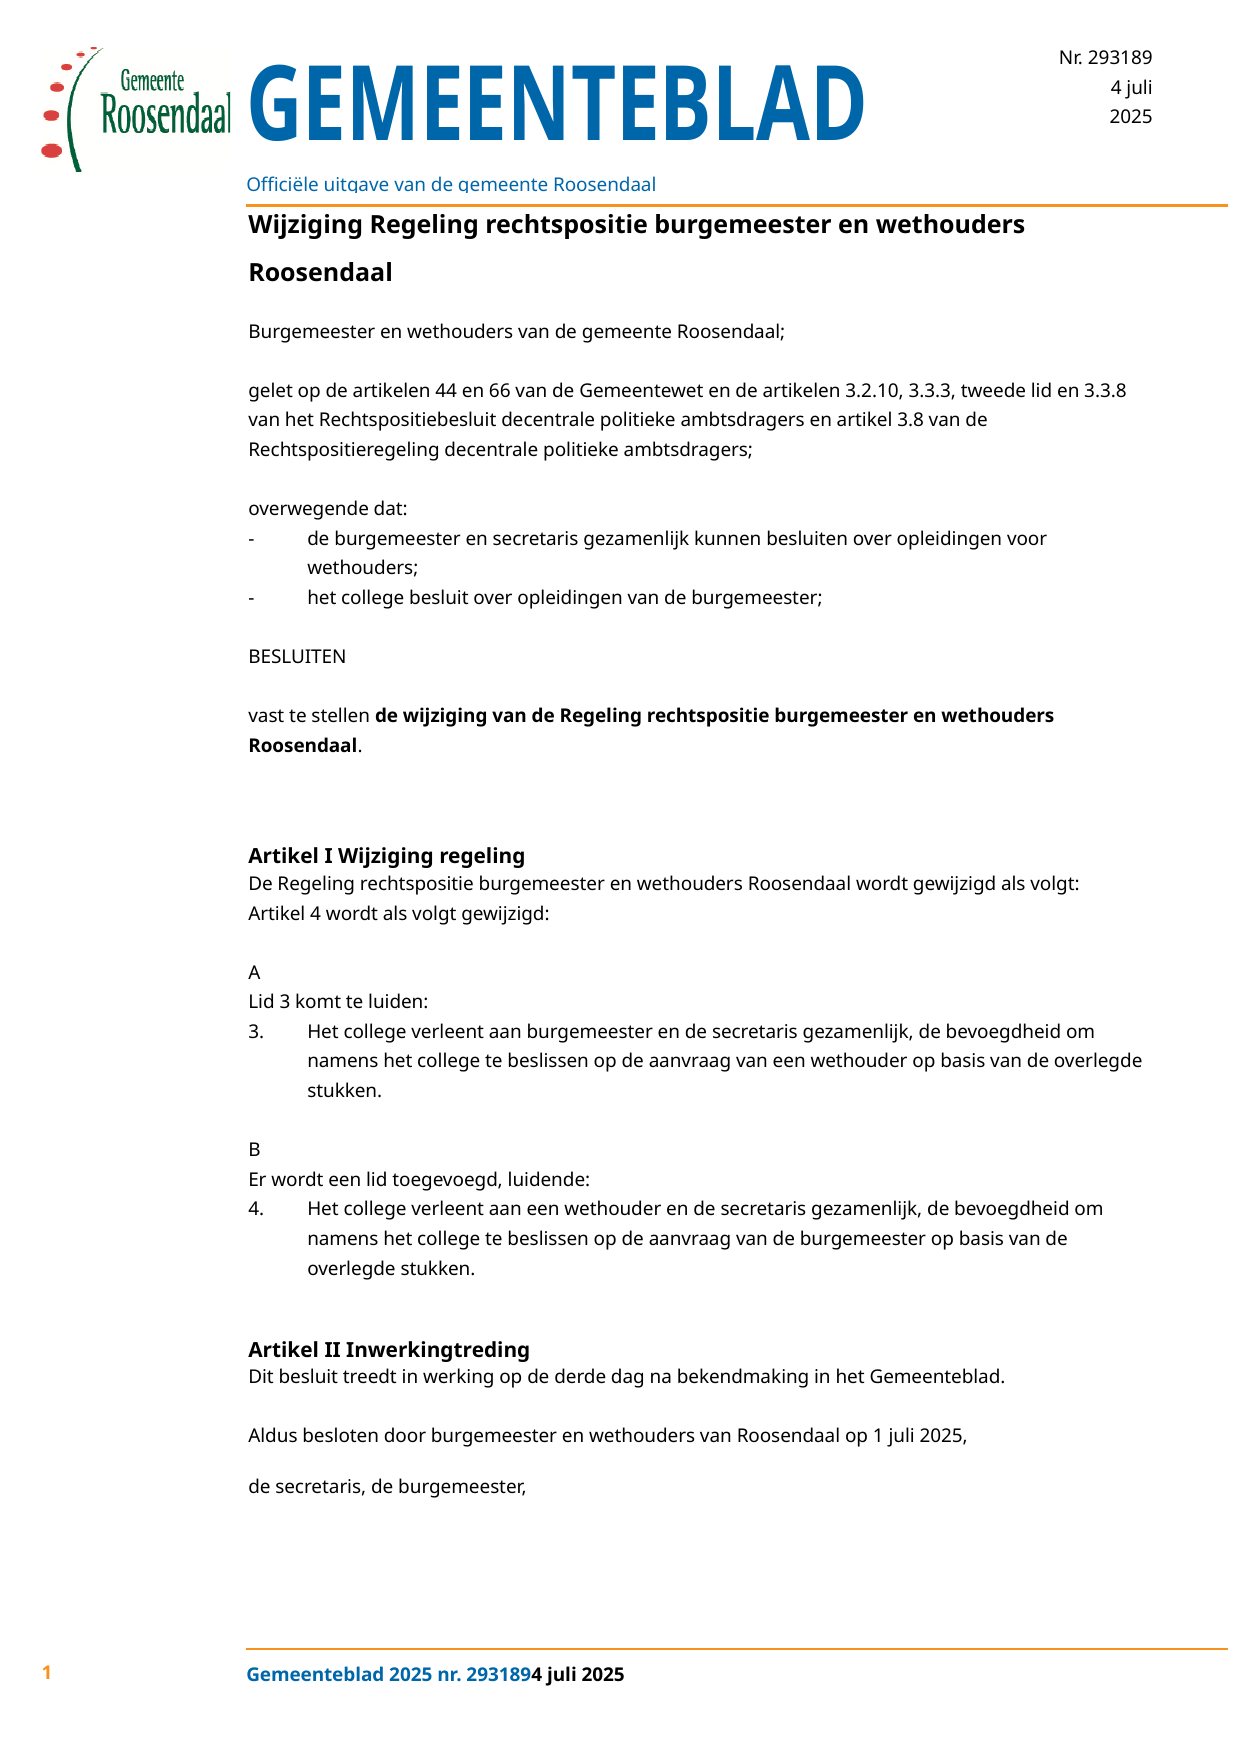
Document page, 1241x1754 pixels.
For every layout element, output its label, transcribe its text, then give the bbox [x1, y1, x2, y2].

text vast te stellen de wijziging van de Regeling rechtspositie burgemeester en wethouders Roosendaal. [248, 702, 1152, 758]
text A [248, 959, 1152, 984]
text Artikel I Wijziging regeling [248, 842, 1152, 870]
text overwegende dat: [248, 495, 1152, 521]
text Aldus besloten door burgemeester en wethouders van Roosendaal op 1 juli 2025, [248, 1422, 1152, 1448]
list het college besluit over opleidingen van de burgemeester; [248, 584, 1152, 610]
list de burgemeester en secretaris gezamenlijk kunnen besluiten over opleidingen voor wethouders; [248, 525, 1152, 580]
list Het college verleent aan een wethouder en de secretaris gezamenlijk, de bevoegdheid om namens het college te beslissen op de aanvraag van de burgemeester op basis van de overlegde stukken. [248, 1196, 1152, 1280]
text de secretaris, de burgemeester, [248, 1474, 1152, 1499]
text Lid 3 komt te luiden: [248, 988, 1152, 1014]
list Het college verleent aan burgemeester en de secretaris gezamenlijk, de bevoegdheid om namens het college te beslissen op de aanvraag van een wethouder op basis van de overlegde stukken. [248, 1018, 1152, 1103]
text Dit besluit treedt in werking op de derde dag na bekendmaking in het Gemeenteblad. [248, 1363, 1152, 1389]
text B [248, 1136, 1152, 1162]
text Wijziging Regeling rechtspositie burgemeester en wethouders Roosendaal [248, 207, 1152, 288]
text Er wordt een lid toegevoegd, luidende: [248, 1166, 1152, 1192]
text BESLUITEN [248, 643, 1152, 669]
text Burgemeester en wethouders van de gemeente Roosendaal; [248, 318, 1152, 344]
picture [41, 47, 231, 172]
text gelet op de artikelen 44 en 66 van de Gemeentewet en de artikelen 3.2.10, 3.3.3, tweede lid en 3.3.8 van het Rechtspositiebesluit decentrale politieke ambtsdragers en artikel 3.8 van de Rechtspositieregeling decentrale politieke ambtsdragers; [248, 377, 1152, 462]
text Artikel 4 wordt als volgt gewijzigd: [248, 900, 1152, 925]
text De Regeling rechtspositie burgemeester en wethouders Roosendaal wordt gewijzigd als volgt: [248, 870, 1152, 896]
text Artikel II Inwerkingtreding [248, 1335, 1152, 1363]
